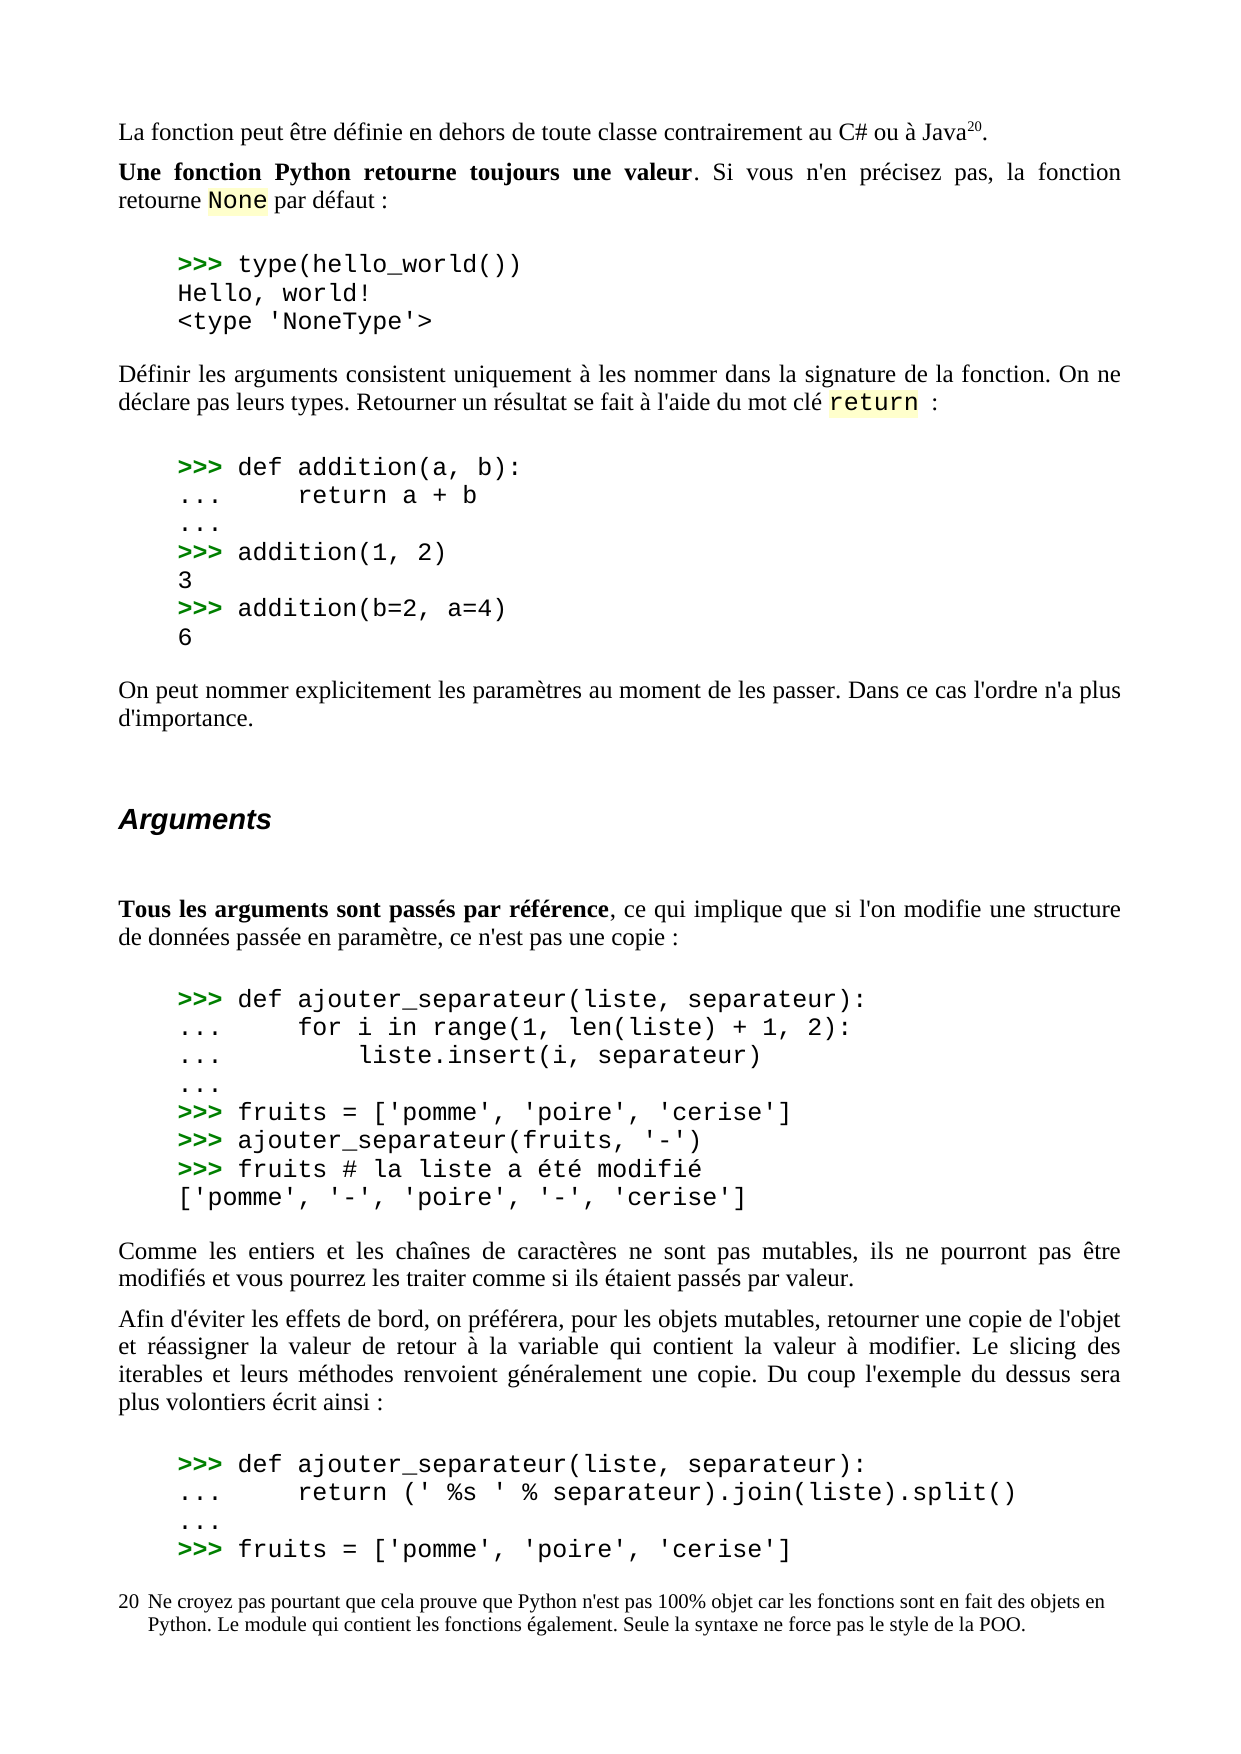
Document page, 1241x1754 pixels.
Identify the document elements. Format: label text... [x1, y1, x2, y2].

text >>> def ajouter_separateur(liste, separateur): ... for i in range(1, len(liste) + 1, 2): ... liste.insert(i, separateur) ... >>> fruits = ['pomme', 'poire', 'cerise'] >>> ajouter_separateur(fruits, '-') >>> fruits # la liste a été modifié ['pomme', '-', 'poire', '-', 'cerise'] [177, 986, 1122, 1213]
text Comme les entiers et les chaînes de caractères ne sont pas mutables, ils ne pourront pas être modifiés et vous pourrez les traiter comme si ils étaient passés par valeur. [118, 1237, 1122, 1292]
text Définir les arguments consistent uniquement à les nommer dans la signature de la fonction. On ne déclare pas leurs types. Retourner un résultat se fait à l'aide du mot clé return : [118, 361, 1122, 418]
text Ne croyez pas pourtant que cela prouve que Python n'est pas 100% objet car les fonctions sont en fait des objets en Python. Le module qui contient les fonctions également. Seule la syntaxe ne force pas le style de la POO. [118, 1589, 1122, 1636]
text On peut nommer explicitement les paramètres au moment de les passer. Dans ce cas l'ordre n'a plus d'importance. [118, 676, 1122, 732]
subtitle Arguments [118, 803, 1122, 836]
text >>> def ajouter_separateur(liste, separateur): ... return (' %s ' % separateur).join(liste).split() ... >>> fruits = ['pomme', 'poire', 'cerise'] [177, 1452, 1122, 1565]
text Une fonction Python retourne toujours une valeur. Si vous n'en précisez pas, la fonction retourne None par défaut : [118, 158, 1122, 216]
text Afin d'éviter les effets de bord, on préférera, pour les objets mutables, retourner une copie de l'objet et réassigner la valeur de retour à la variable qui contient la valeur à modifier. Le slicing des iterables et leurs méthodes renvoient généralement une copie. Du coup l'exemple du dessus sera plus volontiers écrit ainsi : [118, 1305, 1122, 1416]
text Tous les arguments sont passés par référence, ce qui implique que si l'on modifie une structure de données passée en paramètre, ce n'est pas une copie : [118, 895, 1122, 950]
text La fonction peut être définie en dehors de toute classe contrairement au C# ou à Java. [118, 118, 1122, 146]
text >>> def addition(a, b): ... return a + b ... >>> addition(1, 2) 3 >>> addition(b=2, a=4) 6 [177, 454, 1122, 653]
text >>> type(hello_world()) Hello, world! <type 'NoneType'> [177, 252, 1122, 337]
